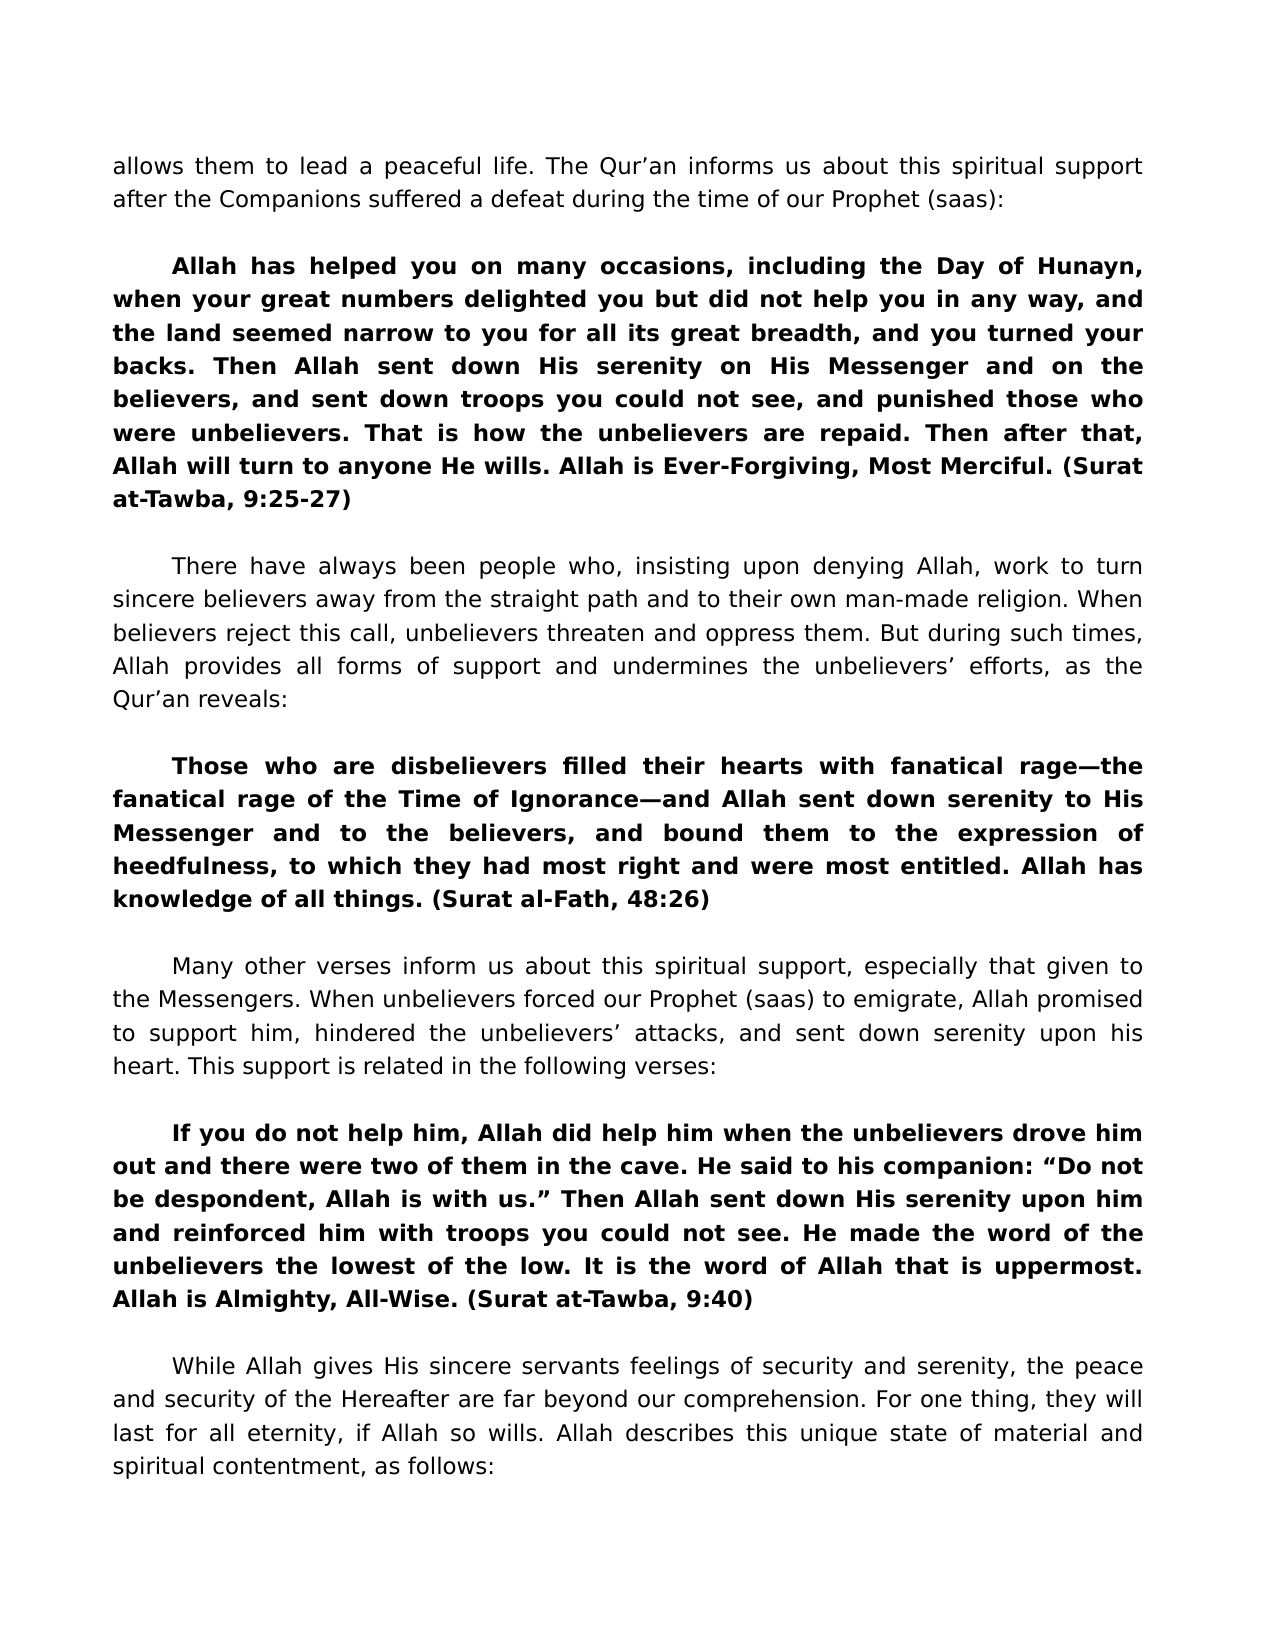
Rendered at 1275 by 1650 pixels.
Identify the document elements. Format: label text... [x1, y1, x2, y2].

text Allah has helped you on many occasions, including the Day of Hunayn, when your great numbers delighted you but did not help you in any way, and the land seemed narrow to you for all its great breadth, and you turned your backs. Then Allah sent down His serenity on His Messenger and on the believers, and sent down troops you could not see, and punished those who were unbelievers. That is how the unbelievers are repaid. Then after that, Allah will turn to anyone He wills. Allah is Ever-Forgiving, Most Merciful. (Surat at-Tawba, 9:25-27) [112, 248, 1145, 514]
text There have always been people who, insisting upon denying Allah, work to turn sincere believers away from the straight path and to their own man-made religion. When believers reject this call, unbelievers threaten and oppress them. But during such times, Allah provides all forms of support and undermines the unbelievers’ efforts, as the Qur’an reveals: [112, 548, 1145, 714]
text If you do not help him, Allah did help him when the unbelievers drove him out and there were two of them in the cave. He said to his companion: “Do not be despondent, Allah is with us.” Then Allah sent down His serenity upon him and reinforced him with troops you could not see. He made the word of the unbelievers the lowest of the low. It is the word of Allah that is uppermost. Allah is Almighty, All-Wise. (Surat at-Tawba, 9:40) [112, 1114, 1145, 1314]
text While Allah gives His sincere servants feelings of security and serenity, the peace and security of the Hereafter are far beyond our comprehension. For one thing, they will last for all eternity, if Allah so wills. Allah describes this unique state of material and spiritual contentment, as follows: [112, 1348, 1145, 1481]
text Those who are disbelievers filled their hearts with fanatical rage—the fanatical rage of the Time of Ignorance—and Allah sent down serenity to His Messenger and to the believers, and bound them to the expression of heedfulness, to which they had most right and were most entitled. Allah has knowledge of all things. (Surat al-Fath, 48:26) [112, 748, 1145, 914]
text allows them to lead a peaceful life. The Qur’an informs us about this spiritual support after the Companions suffered a defeat during the time of our Prophet (saas): [112, 148, 1145, 214]
text Many other verses inform us about this spiritual support, especially that given to the Messengers. When unbelievers forced our Prophet (saas) to emigrate, Allah promised to support him, hindered the unbelievers’ attacks, and sent down serenity upon his heart. This support is related in the following verses: [112, 948, 1145, 1081]
